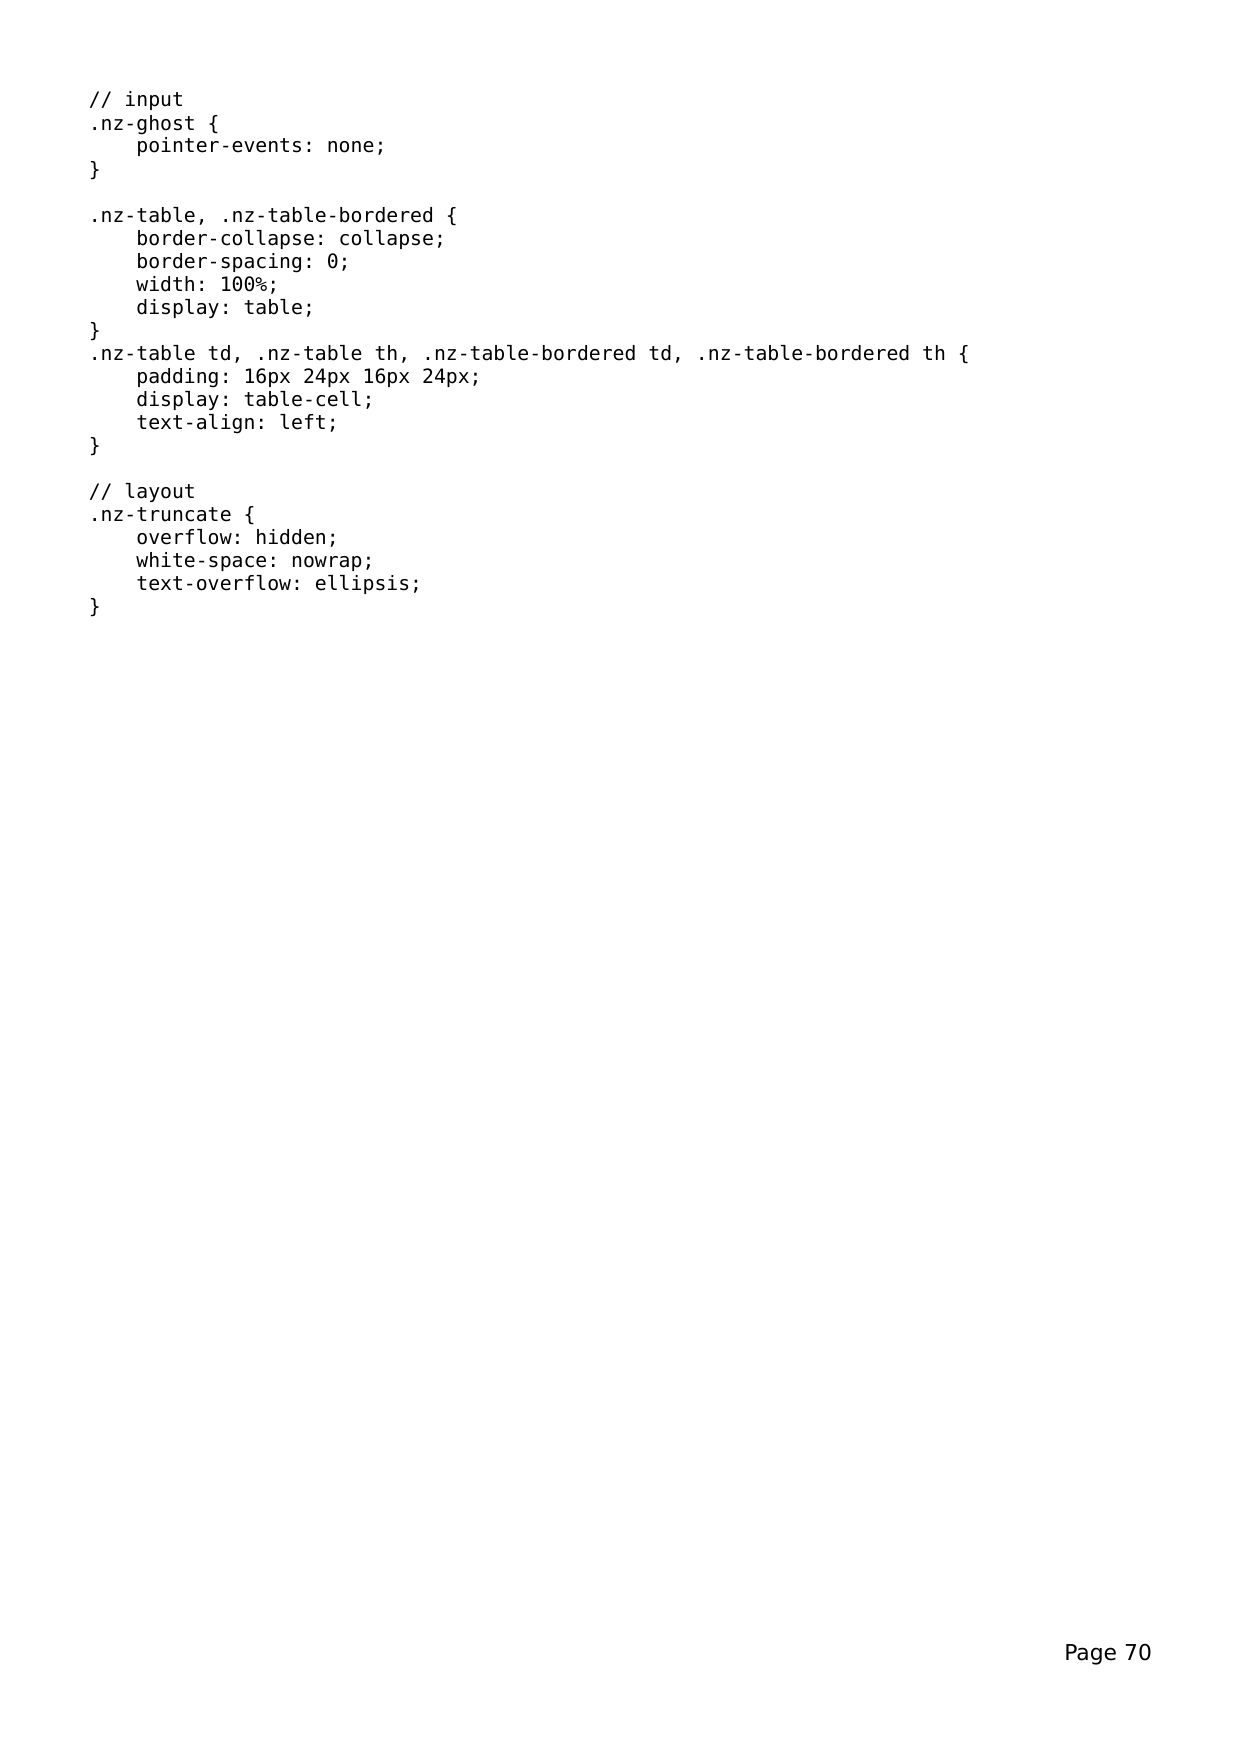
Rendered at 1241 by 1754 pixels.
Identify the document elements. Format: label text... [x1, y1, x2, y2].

text } [88, 319, 1152, 342]
text } [88, 158, 1152, 181]
text } [88, 434, 1152, 457]
text .nz-table td, .nz-table th, .nz-table-bordered td, .nz-table-bordered th { [88, 342, 1152, 365]
text } [88, 595, 1152, 618]
text border-spacing: 0; [88, 250, 1152, 273]
text .nz-ghost { [88, 112, 1152, 134]
text // input [88, 88, 1152, 112]
text .nz-truncate { [88, 503, 1152, 526]
text text-align: left; [88, 411, 1152, 434]
text display: table; [88, 296, 1152, 319]
text text-overflow: ellipsis; [88, 572, 1152, 595]
text width: 100%; [88, 273, 1152, 296]
text .nz-table, .nz-table-bordered { [88, 204, 1152, 227]
text // layout [88, 480, 1152, 503]
text pointer-events: none; [88, 134, 1152, 158]
text padding: 16px 24px 16px 24px; [88, 365, 1152, 388]
text overflow: hidden; [88, 526, 1152, 549]
text border-collapse: collapse; [88, 227, 1152, 250]
text display: table-cell; [88, 388, 1152, 411]
text white-space: nowrap; [88, 549, 1152, 572]
